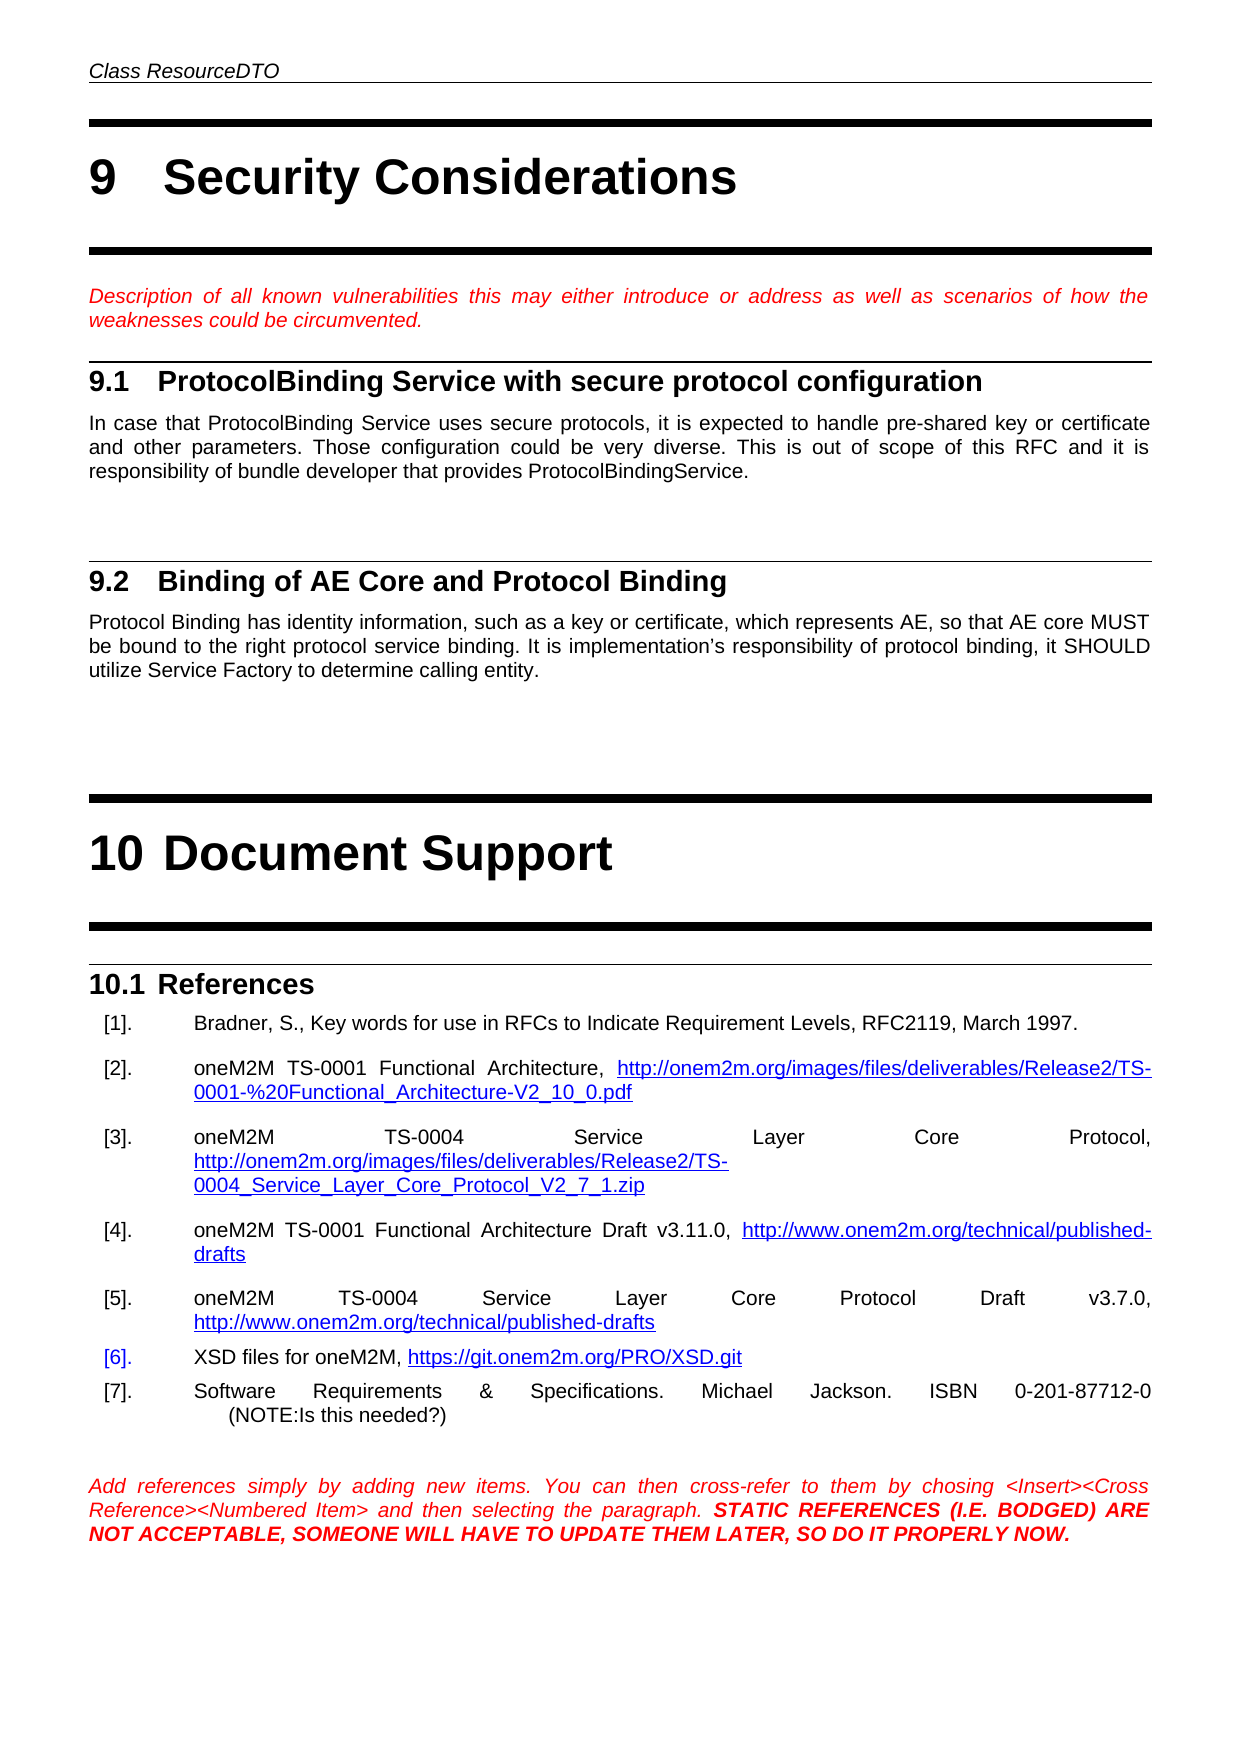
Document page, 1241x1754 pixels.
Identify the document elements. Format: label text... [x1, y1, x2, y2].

list XSD files for oneM2M, https://git.onem2m.org/PRO/XSD.git [103, 1344, 1152, 1368]
list Bradner, S., Key words for use in RFCs to Indicate Requirement Levels, RFC2119, March 1997. [103, 1011, 1152, 1035]
subtitle Binding of AE Core and Protocol Binding [88, 562, 1152, 597]
list oneM2M TS-0001 Functional Architecture, http://onem2m.org/images/files/deliverables/Release2/TS-0001-%20Functional_Architecture-V2_10_0.pdf [103, 1056, 1152, 1104]
subtitle References [88, 965, 1152, 1001]
text Description of all known vulnerabilities this may either introduce or address as well as scenarios of how the weaknesses could be circumvented. [88, 284, 1152, 332]
text Add references simply by adding new items. You can then cross-refer to them by chosing <Insert><Cross Reference><Numbered Item> and then selecting the paragraph. STATIC REFERENCES (I.E. BODGED) ARE NOT ACCEPTABLE, SOMEONE WILL HAVE TO UPDATE THEM LATER, SO DO IT PROPERLY NOW. [88, 1474, 1152, 1546]
list oneM2M TS-0004 Service Layer Core Protocol, http://onem2m.org/images/files/deliverables/Release2/TS-0004_Service_Layer_Core_Protocol_V2_7_1.zip [103, 1125, 1152, 1197]
subtitle ProtocolBinding Service with secure protocol configuration [88, 362, 1152, 398]
list oneM2M TS-0001 Functional Architecture Draft v3.11.0, http://www.onem2m.org/technical/published-drafts [103, 1217, 1152, 1265]
list oneM2M TS-0004 Service Layer Core Protocol Draft v3.7.0, http://www.onem2m.org/technical/published-drafts [103, 1286, 1152, 1334]
list Software Requirements & Specifications. Michael Jackson. ISBN 0-201-87712-0 (NOTE:Is this needed?) [103, 1379, 1152, 1427]
subtitle Security Considerations [88, 120, 1152, 255]
text In case that ProtocolBinding Service uses secure protocols, it is expected to handle pre-shared key or certificate and other parameters. Those configuration could be very diverse. This is out of scope of this RFC and it is responsibility of bundle developer that provides ProtocolBindingService. [88, 411, 1152, 482]
text Protocol Binding has identity information, such as a key or certificate, which represents AE, so that AE core MUST be bound to the right protocol service binding. It is implementation’s responsibility of protocol binding, it SHOULD utilize Service Factory to determine calling entity. [88, 610, 1152, 682]
subtitle Document Support [88, 795, 1152, 931]
